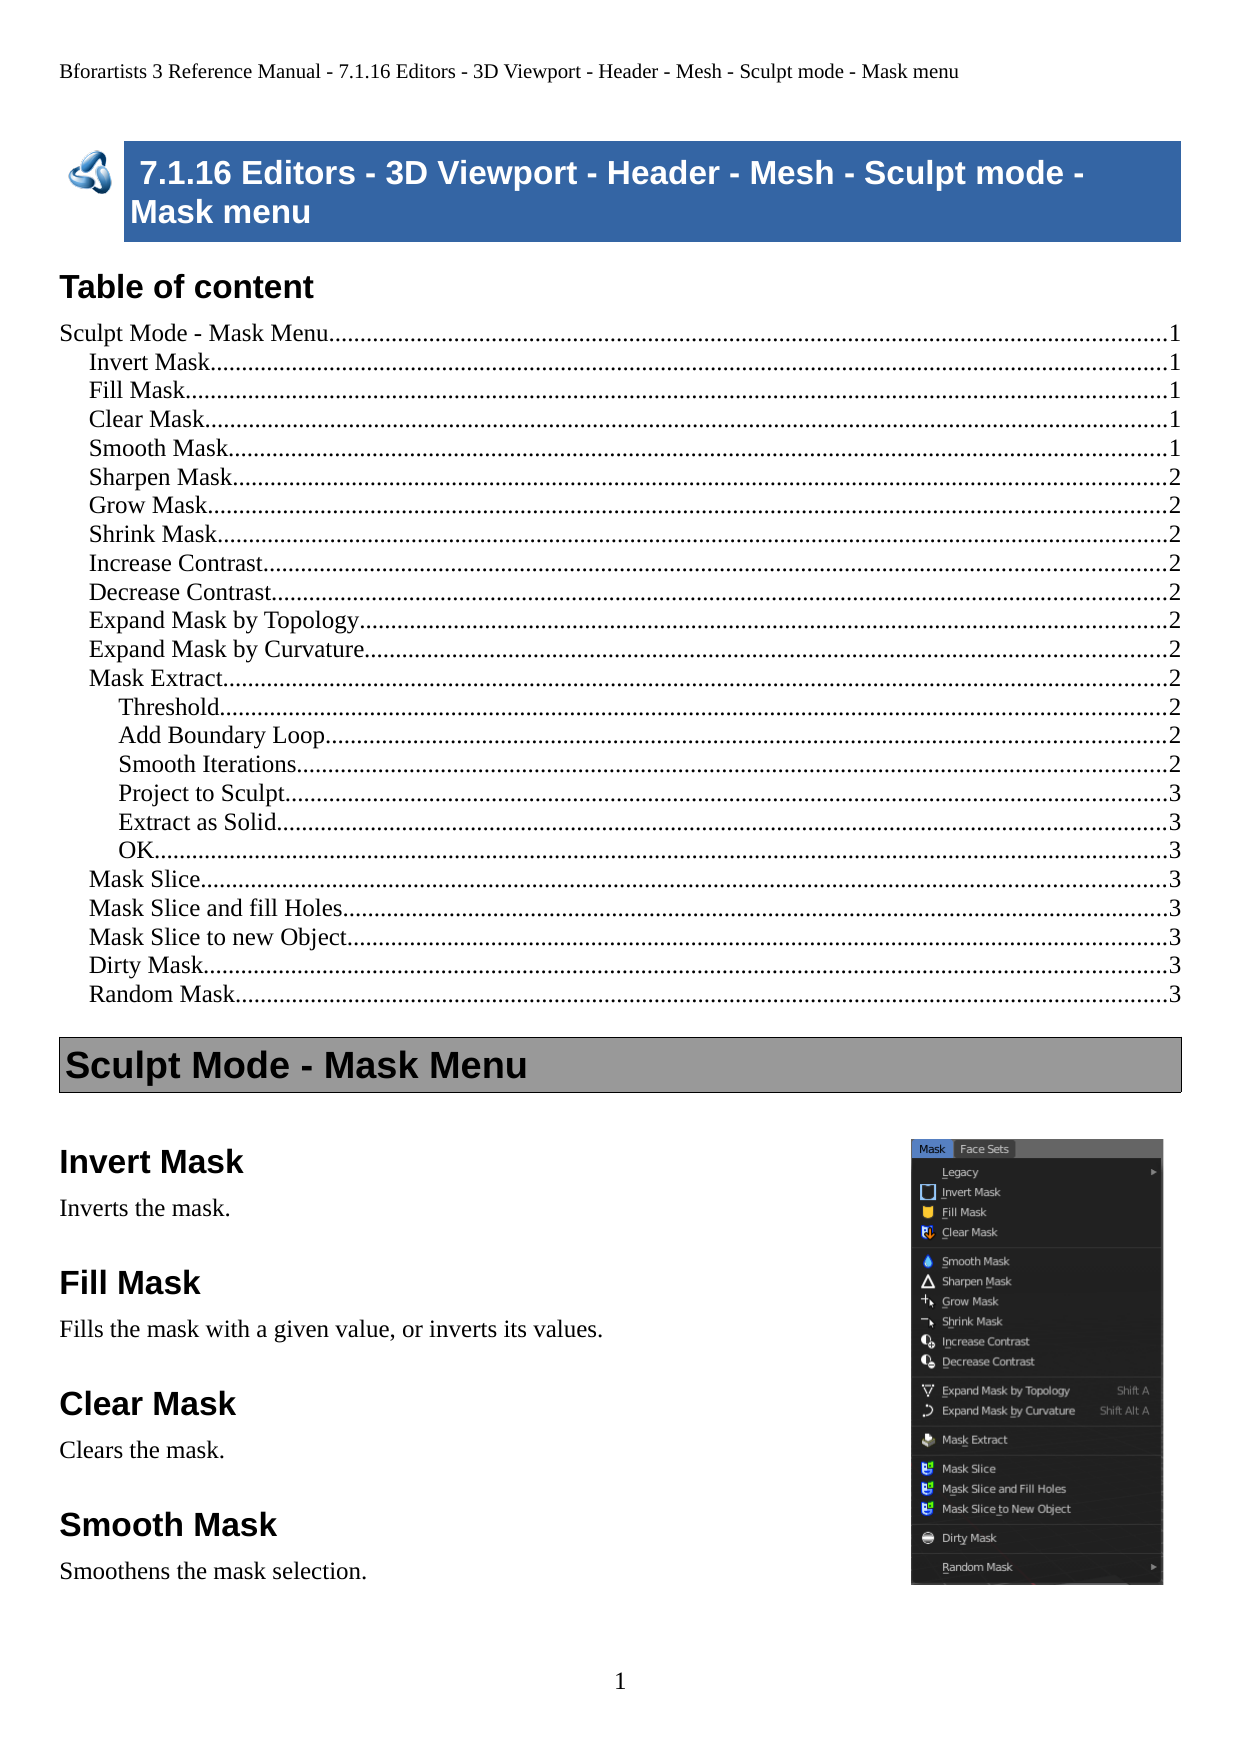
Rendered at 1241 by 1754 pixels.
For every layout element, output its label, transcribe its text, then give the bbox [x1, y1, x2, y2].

text Sculpt Mode - Mask Menu 1 [59, 318, 1181, 347]
text Mask Slice 3 [88, 864, 1181, 893]
table_header [59, 141, 124, 242]
subtitle Invert Mask [59, 1142, 911, 1180]
text Fill Mask 1 [88, 375, 1181, 404]
text Dirty Mask 3 [88, 950, 1181, 979]
text Expand Mask by Topology 2 [88, 605, 1181, 634]
subtitle [1164, 1384, 1181, 1422]
subtitle Clear Mask [59, 1384, 911, 1422]
table_header Sculpt Mode - Mask Menu [60, 1038, 1181, 1092]
text Threshold 2 [118, 692, 1181, 720]
subtitle [1164, 1142, 1181, 1180]
text [1164, 1193, 1181, 1221]
subtitle [1164, 1505, 1181, 1543]
text Mask Slice and fill Holes 3 [88, 893, 1181, 922]
subtitle Table of content [59, 267, 1181, 305]
subtitle Smooth Mask [59, 1505, 911, 1543]
text Smooth Iterations 2 [118, 749, 1181, 778]
picture [65, 147, 114, 197]
table_header 7.1.16 Editors - 3D Viewport - Header - Mesh - Sculpt mode - Mask menu [124, 141, 1181, 242]
text Smoothens the mask selection. [59, 1556, 911, 1584]
subtitle Fill Mask [59, 1263, 911, 1301]
text Extract as Solid 3 [118, 807, 1181, 835]
text Invert Mask 1 [88, 347, 1181, 375]
text [1164, 1435, 1181, 1463]
text Clear Mask 1 [88, 404, 1181, 433]
text Sharpen Mask 2 [88, 462, 1181, 490]
text Random Mask 3 [88, 979, 1181, 1008]
text Clears the mask. [59, 1435, 911, 1463]
picture [911, 1139, 1164, 1585]
text OK 3 [118, 835, 1181, 864]
text Project to Sculpt 3 [118, 778, 1181, 807]
text Grow Mask 2 [88, 490, 1181, 519]
text Mask Slice to new Object 3 [88, 922, 1181, 950]
text Shrink Mask 2 [88, 519, 1181, 548]
subtitle [1164, 1263, 1181, 1301]
text Mask Extract 2 [88, 663, 1181, 692]
text Smooth Mask 1 [88, 433, 1181, 462]
text Increase Contrast 2 [88, 548, 1181, 577]
text Decrease Contrast 2 [88, 577, 1181, 605]
text Fills the mask with a given value, or inverts its values. [59, 1314, 911, 1342]
text Add Boundary Loop 2 [118, 720, 1181, 749]
text Expand Mask by Curvature 2 [88, 634, 1181, 663]
text Inverts the mask. [59, 1193, 911, 1221]
